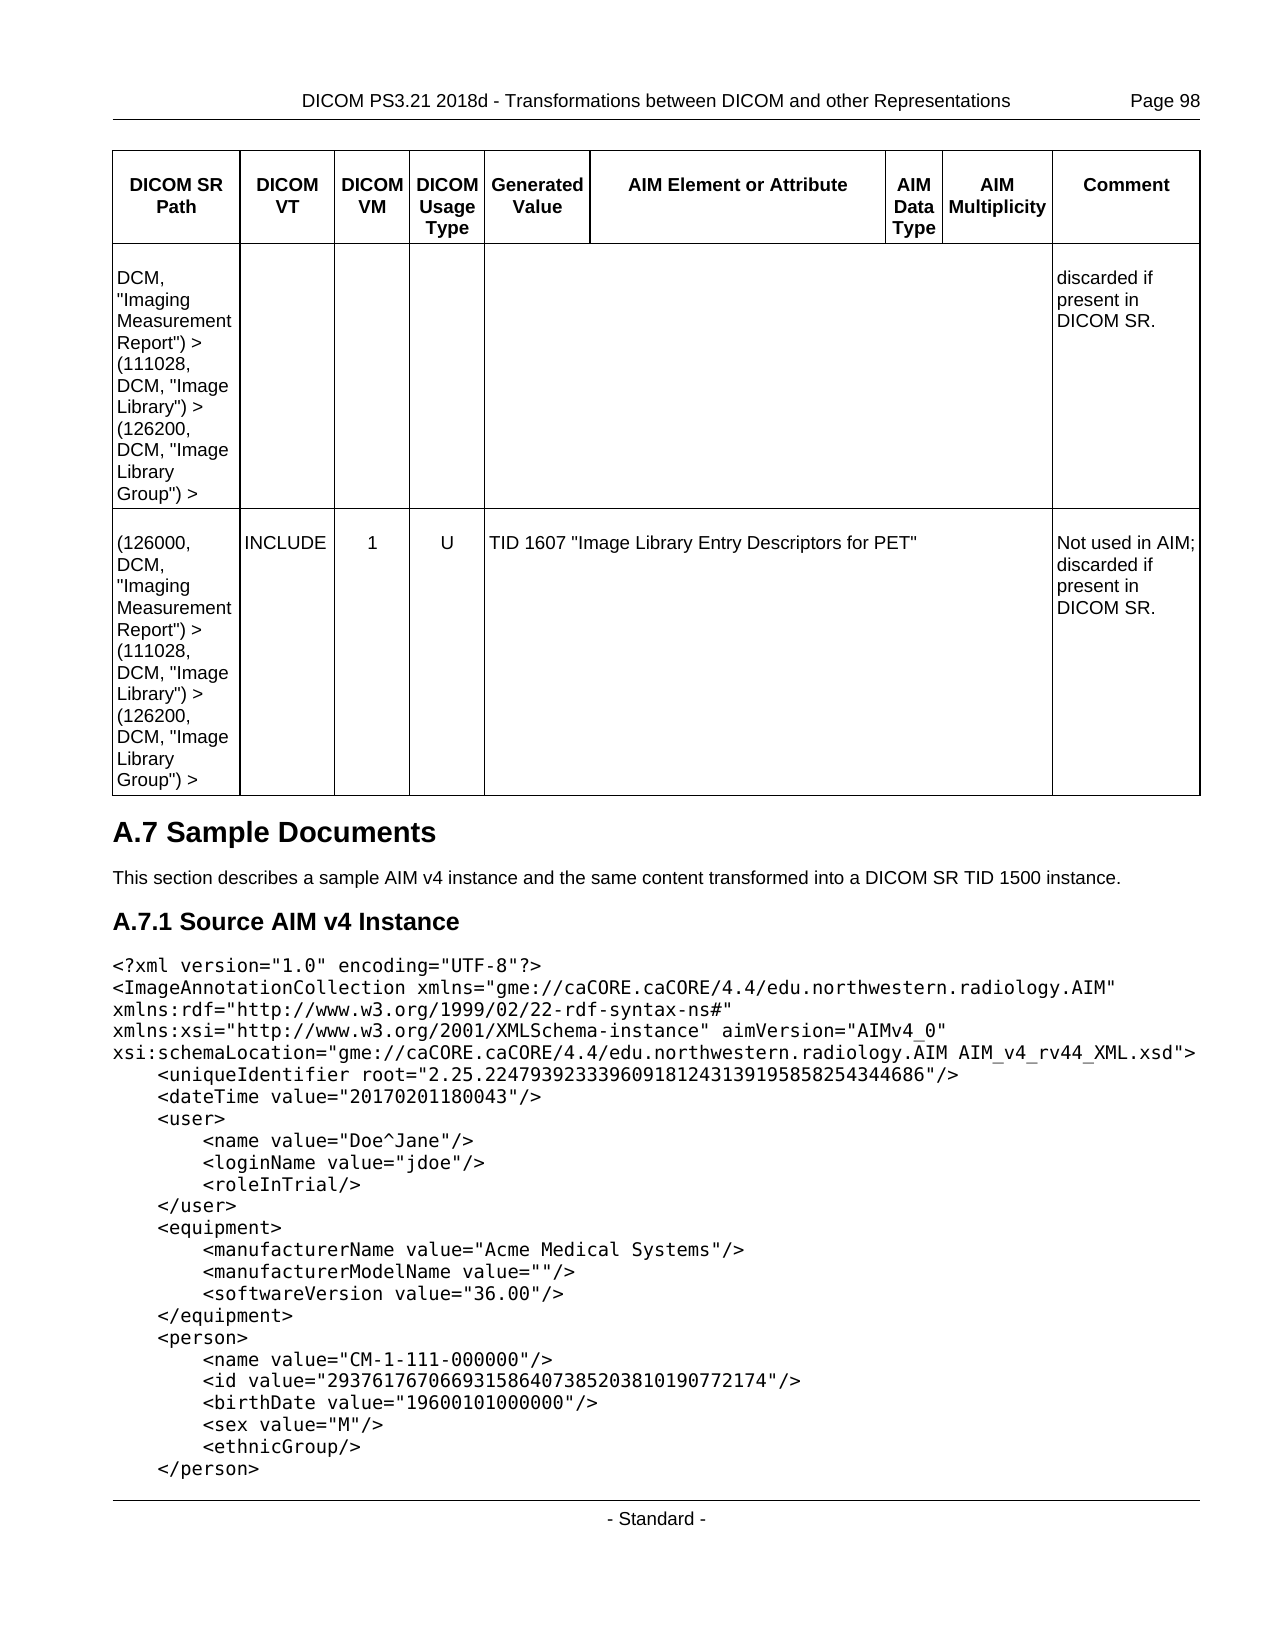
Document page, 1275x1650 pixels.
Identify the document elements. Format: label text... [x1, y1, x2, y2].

table_cell (126000, DCM, "Imaging Measurement Report") > (111028, DCM, "Image Library") > (126200, DCM, "Image Library Group") > [113, 509, 239, 795]
table_cell [241, 244, 334, 508]
table_header AIM Multiplicity [943, 151, 1052, 243]
text A.7 Sample Documents [112, 815, 1200, 848]
table_header DICOM VM [335, 151, 409, 243]
table_cell Not used in AIM; discarded if present in DICOM SR. [1053, 509, 1199, 795]
table_cell 1 [335, 509, 409, 795]
text <?xml version="1.0" encoding="UTF-8"?> <Image​AnnotationCollection xmlns="gme://caCORE.caCORE/4.4/edu.northwestern.radiology.AIM" xmlns:rdf="http://www.w3.org/1999/02/22-rdf-syntax-ns#" xmlns:xsi="http://www.w3.org/2001/XMLSchema-instance" aimVersion="AIMv4_0" xsi:schemaLocation="gme://caCORE.caCORE/4.4/edu.northwestern.radiology.AIM AIM_v4_rv44_XML.xsd"> <uniqueIdentifier root="2.25.224793923339609181243139195858254344686"/> <dateTime value="20170201180043"/> <user> <name value="Doe^Jane"/> <loginName value="jdoe"/> <roleInTrial/> </user> <equipment> <manufacturerName value="Acme Medical Systems"/> <manufacturerModelName value=""/> <softwareVersion value="36.00"/> </equipment> <person> <name value="CM-1-111-000000"/> <id value="293761767066931586407385203810190772174"/> <birthDate value="19600101000000"/> <sex value="M"/> <ethnicGroup/> </person> [112, 955, 1200, 1480]
table_cell DCM, "Imaging Measurement Report") > (111028, DCM, "Image Library") > (126200, DCM, "Image Library Group") > [113, 244, 239, 508]
table_cell [335, 244, 409, 508]
table_cell TID 1607 "Image Library Entry Descriptors for PET" [485, 509, 1052, 795]
text A.7.1 Source AIM v4 Instance [112, 907, 1200, 936]
text This section describes a sample AIM v4 instance and the same content transformed into a DICOM SR TID 1500 instance. [112, 867, 1200, 889]
table_header Comment [1053, 151, 1199, 243]
table_cell INCLUDE [241, 509, 334, 795]
table_cell U [410, 509, 484, 795]
table_header DICOM Usage Type [410, 151, 484, 243]
table_header DICOM SR Path [113, 151, 239, 243]
table_cell [410, 244, 484, 508]
table_header AIM Element or Attribute [591, 151, 885, 243]
table_cell [485, 244, 1052, 508]
table_header Generated Value [485, 151, 589, 243]
table_header DICOM VT [241, 151, 334, 243]
table_cell discarded if present in DICOM SR. [1053, 244, 1199, 508]
table_header AIM Data Type [886, 151, 942, 243]
